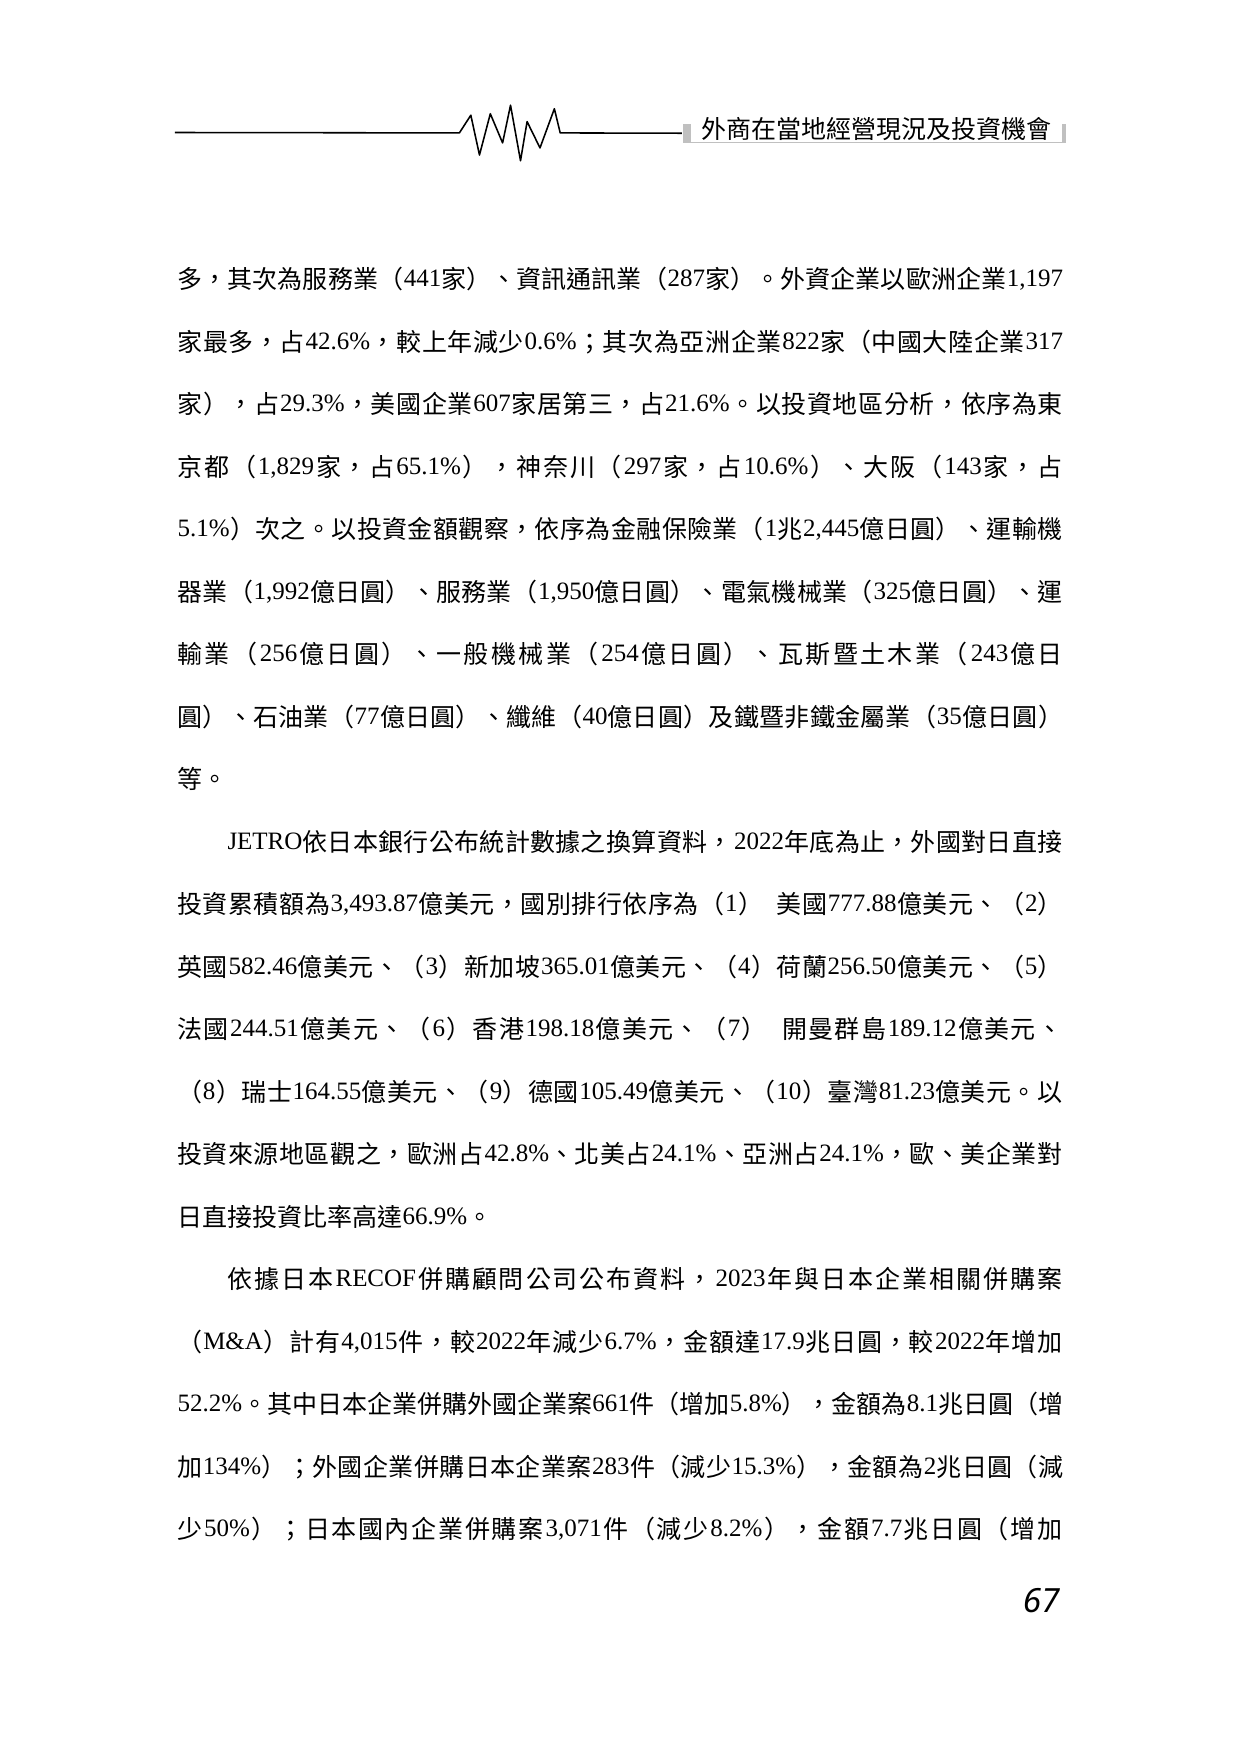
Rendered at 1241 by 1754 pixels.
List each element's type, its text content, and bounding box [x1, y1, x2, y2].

text 依據日本RECOF併購顧問公司公布資料，2023年與日本企業相關併購案（M&A）計有4,015件，較2022年減少6.7%，金額達17.9兆日圓，較2022年增加52.2%。其中日本企業併購外國企業案661件（增加5.8%），金額為8.1兆日圓（增加134%）；外國企業併購日本企業案283件（減少15.3%），金額為2兆日圓（減少50%）；日本國內企業併購案3,071件（減少8.2%），金額7.7兆日圓（增加 [177, 1236, 1063, 1549]
text JETRO依日本銀行公布統計數據之換算資料，2022年底為止，外國對日直接投資累積額為3,493.87億美元，國別排行依序為（1） 美國777.88億美元、（2）英國582.46億美元、（3）新加坡365.01億美元、（4）荷蘭256.50億美元、（5）法國244.51億美元、（6）香港198.18億美元、（7） 開曼群島189.12億美元、（8）瑞士164.55億美元、（9）德國105.49億美元、（10）臺灣81.23億美元。以投資來源地區觀之，歐洲占42.8%、北美占24.1%、亞洲占24.1%，歐、美企業對日直接投資比率高達66.9%。 [177, 799, 1063, 1236]
text 多，其次為服務業（441家）、資訊通訊業（287家）。外資企業以歐洲企業1,197家最多，占42.6%，較上年減少0.6%；其次為亞洲企業822家（中國大陸企業317家），占29.3%，美國企業607家居第三，占21.6%。以投資地區分析，依序為東京都（1,829家，占65.1%），神奈川（297家，占10.6%）、大阪（143家，占5.1%）次之。以投資金額觀察，依序為金融保險業（1兆2,445億日圓）、運輸機器業（1,992億日圓）、服務業（1,950億日圓）、電氣機械業（325億日圓）、運輸業（256億日圓）、一般機械業（254億日圓）、瓦斯暨土木業（243億日圓）、石油業（77億日圓）、纖維（40億日圓）及鐵暨非鐵金屬業（35億日圓）等。 [177, 236, 1063, 799]
